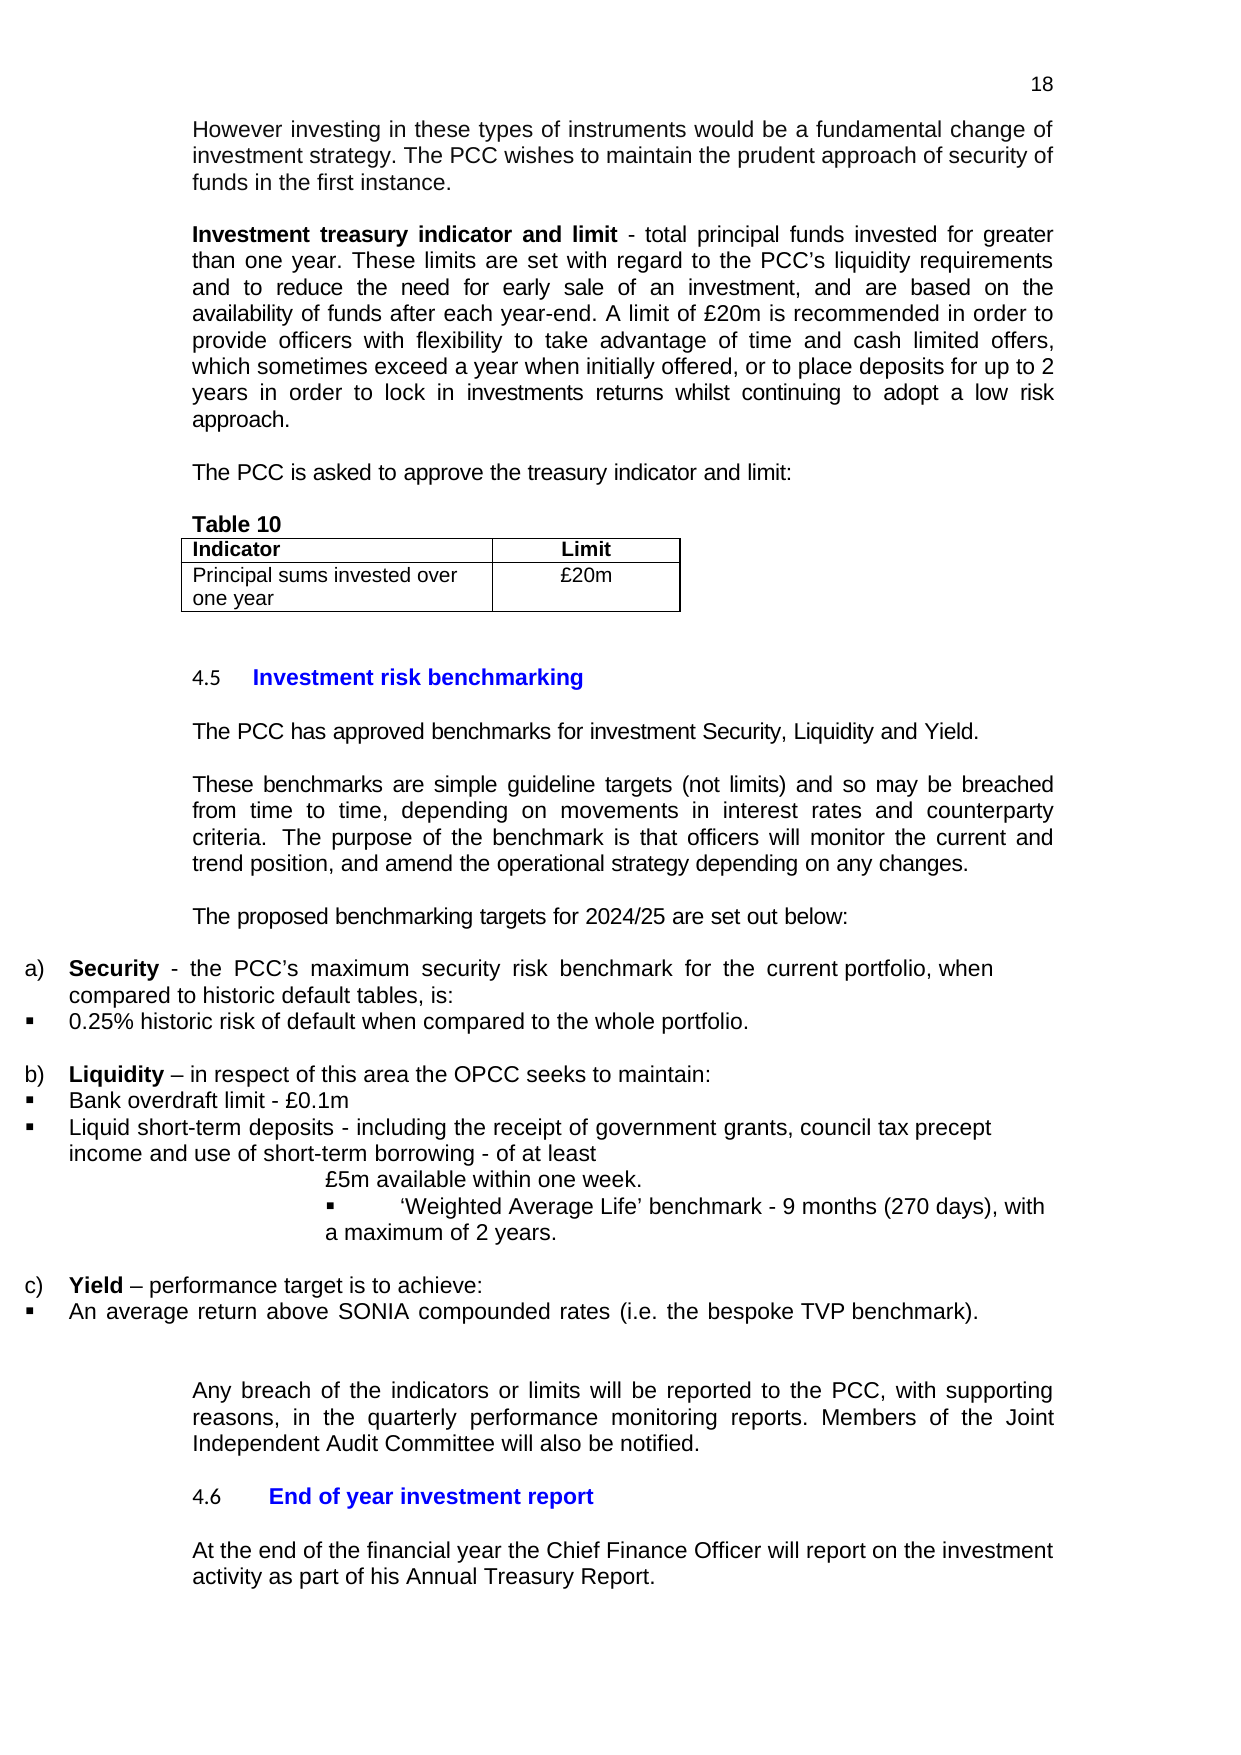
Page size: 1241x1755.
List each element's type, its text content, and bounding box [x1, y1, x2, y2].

list Security - the PCC’s maximum security risk benchmark for the current portfolio, when compared to historic default tables, is: [24, 955, 1054, 1008]
table_header Limit [493, 539, 679, 562]
text £5m available within one week. [325, 1166, 1213, 1193]
text Investment treasury indicator and limit - total principal funds invested for greater than one year. These limits are set with regard to the PCC’s liquidity requirements and to reduce the need for early sale of an investment, and are based on the availability of funds after each year-end. A limit of £20m is recommended in order to provide officers with flexibility to take advantage of time and cash limited offers, which sometimes exceed a year when initially offered, or to place deposits for up to 2 years in order to lock in investments returns whilst continuing to adopt a low risk approach. [192, 221, 1055, 432]
text The proposed benchmarking targets for 2024/25 are set out below: [192, 903, 1213, 929]
list Bank overdraft limit - £0.1m [24, 1087, 1213, 1113]
list Liquidity – in respect of this area the OPCC seeks to maintain: [24, 1061, 1213, 1087]
list An average return above SONIA compounded rates (i.e. the bespoke TVP benchmark). [24, 1298, 1054, 1324]
text However investing in these types of instruments would be a fundamental change of investment strategy. The PCC wishes to maintain the prudent approach of security of funds in the first instance. [192, 116, 1053, 195]
text These benchmarks are simple guideline targets (not limits) and so may be breached from time to time, depending on movements in interest rates and counterparty criteria. The purpose of the benchmark is that officers will monitor the current and trend position, and amend the operational strategy depending on any changes. [192, 771, 1054, 876]
table_cell Principal sums invested over one year [182, 563, 492, 611]
table_header Indicator [182, 539, 492, 562]
text The PCC is asked to approve the treasury indicator and limit: [192, 458, 1213, 485]
list Investment risk benchmarking [192, 663, 1213, 692]
table_cell £20m [493, 563, 679, 611]
list End of year investment report [192, 1482, 1213, 1510]
text Any breach of the indicators or limits will be reported to the PCC, with supporting reasons, in the quarterly performance monitoring reports. Members of the Joint Independent Audit Committee will also be notified. [192, 1377, 1054, 1456]
text At the end of the financial year the Chief Finance Officer will report on the investment activity as part of his Annual Treasury Report. [192, 1537, 1054, 1589]
text The PCC has approved benchmarks for investment Security, Liquidity and Yield. [192, 718, 1213, 744]
text Table 10 [192, 511, 1213, 537]
list 0.25% historic risk of default when compared to the whole portfolio. [24, 1008, 1213, 1034]
list Liquid short-term deposits - including the receipt of government grants, council tax precept income and use of short-term borrowing - of at least [24, 1113, 1054, 1166]
text 18 [69, 72, 1053, 96]
list ‘Weighted Average Life’ benchmark - 9 months (270 days), with a maximum of 2 years. [325, 1193, 1054, 1245]
list Yield – performance target is to achieve: [24, 1272, 1213, 1298]
